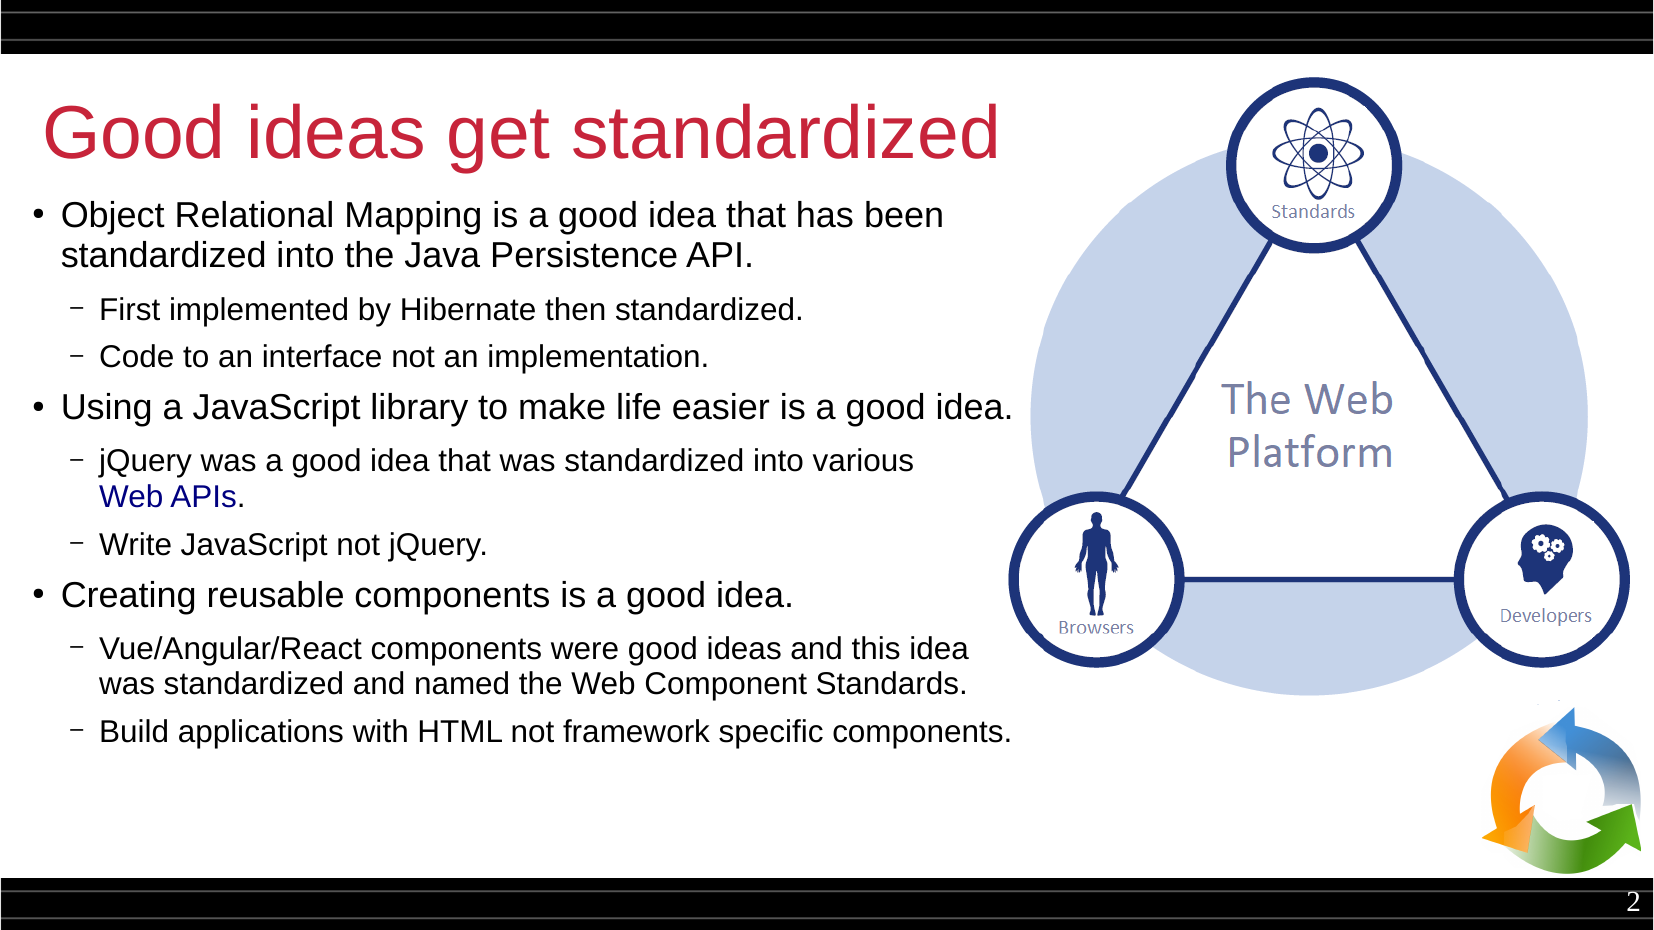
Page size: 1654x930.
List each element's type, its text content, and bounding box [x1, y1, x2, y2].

picture [0, 59, 1654, 930]
picture [0, 0, 1654, 54]
list Object Relational Mapping is a good idea that has been standardized into the Java Persistence API. First implemented by Hibernate then standardized. Code to an interface not an implementation. Using a JavaScript library to make life easier is a good idea. jQuery was a good idea that was standardized into various Web APIs. Write JavaScript not jQuery. Creating reusable components is a good idea. Vue/Angular/React components were good ideas and this idea was standardized and named the Web Component Standards. Build applications with HTML not framework specific components. [22, 194, 1021, 826]
title Good ideas get standardized [42, 54, 1531, 210]
